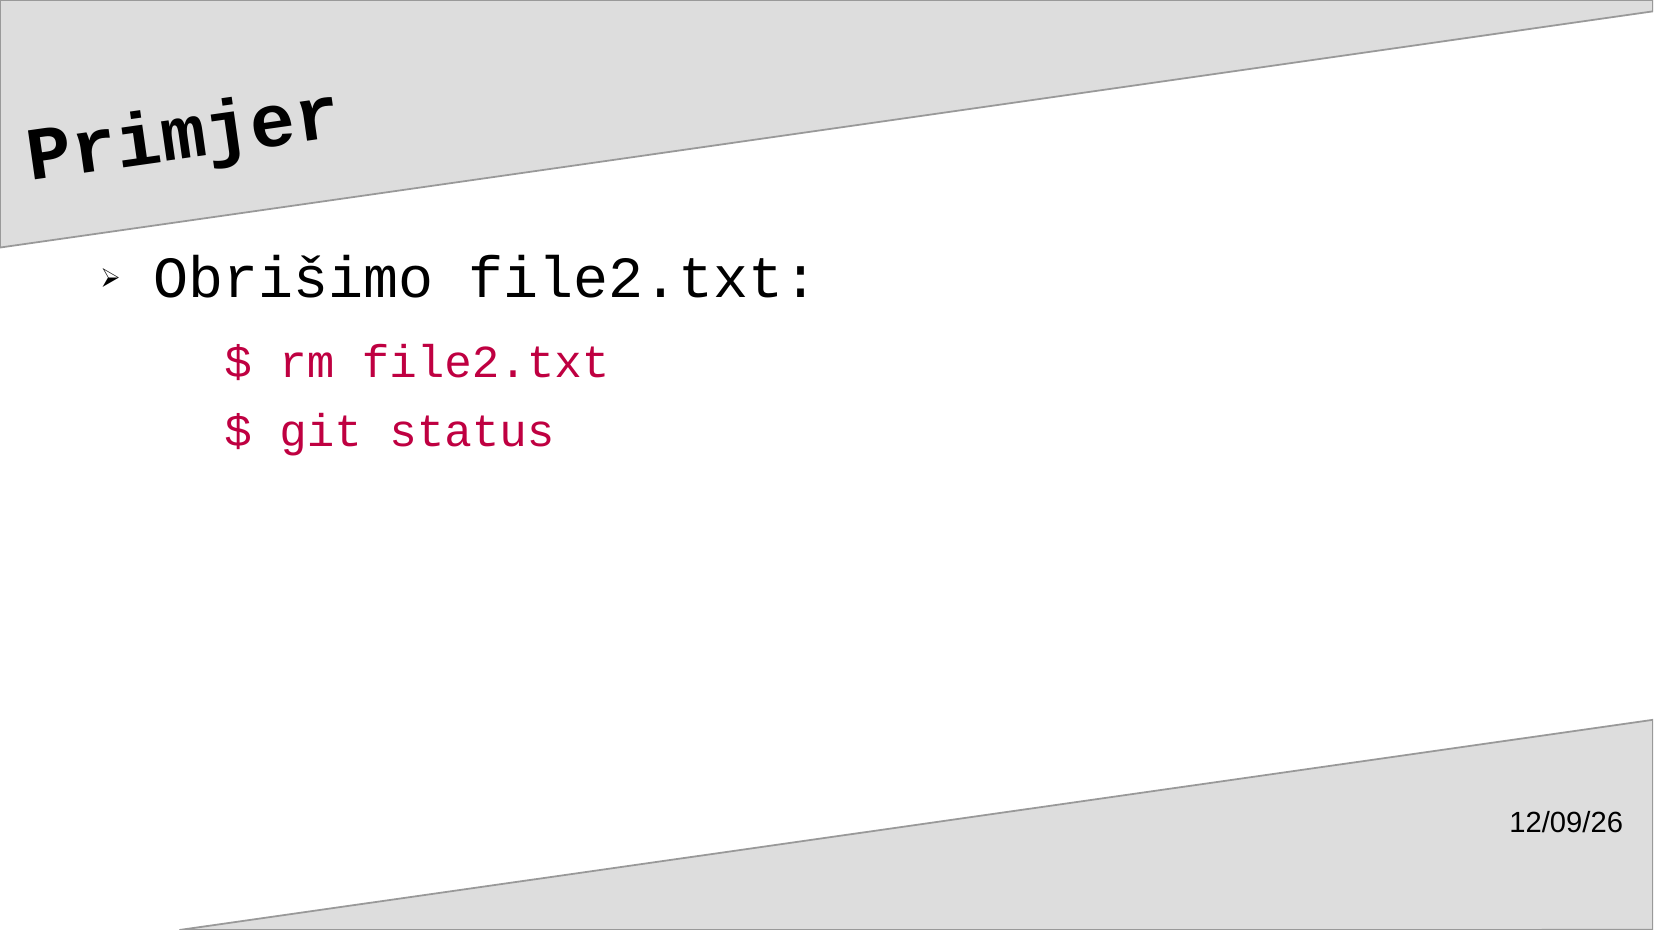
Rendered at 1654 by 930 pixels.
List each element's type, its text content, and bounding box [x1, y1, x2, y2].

list Obrišimo file2.txt: $ rm file2.txt $ git status [82, 248, 1538, 789]
title Primjer [16, 0, 1501, 239]
